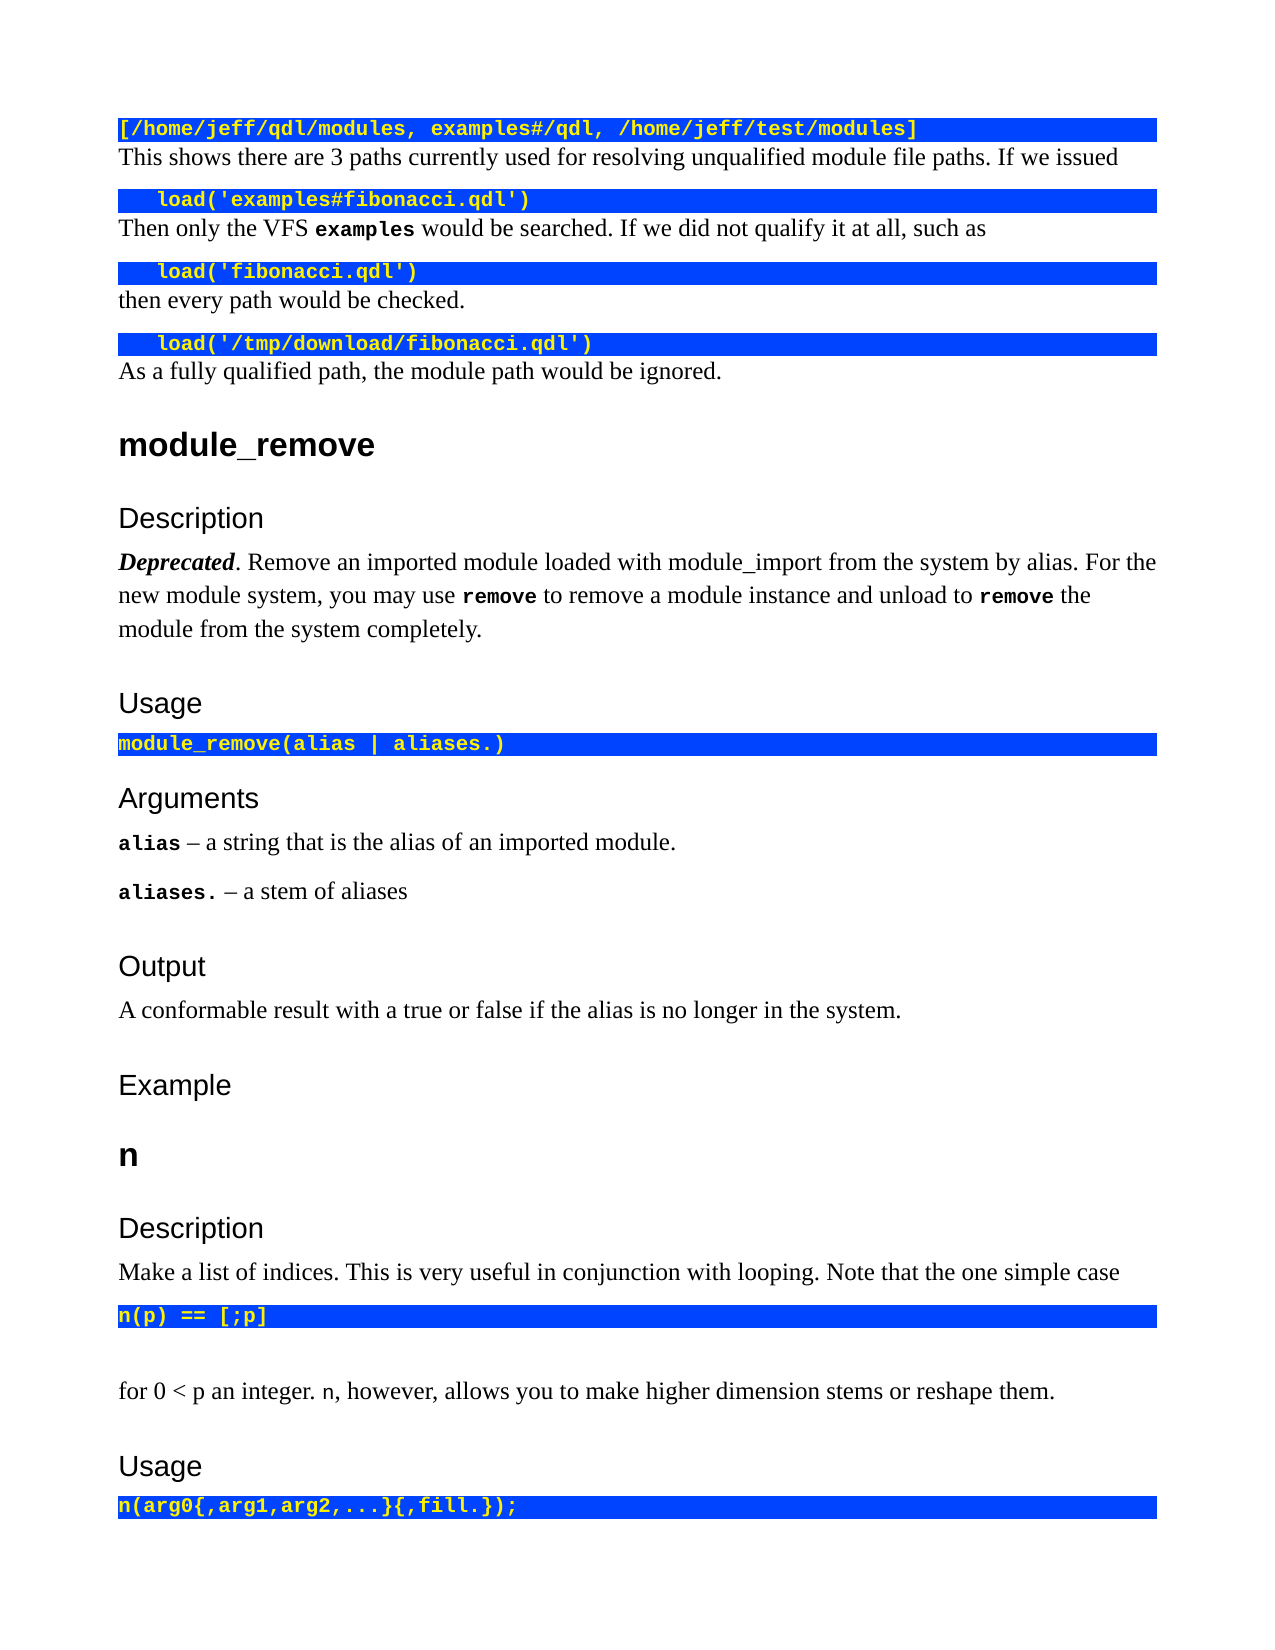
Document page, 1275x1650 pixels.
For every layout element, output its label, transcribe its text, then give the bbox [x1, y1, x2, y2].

text load('examples#fibonacci.qdl') [118, 189, 1157, 213]
text As a fully qualified path, the module path would be ignored. [118, 356, 1157, 385]
text module_remove(alias | aliases.) [118, 733, 1157, 756]
subtitle Description [118, 1211, 1157, 1244]
subtitle n [118, 1135, 1157, 1173]
text [/home/jeff/qdl/modules, examples#/qdl, /home/jeff/test/modules] [118, 118, 1157, 142]
subtitle Example [118, 1068, 1157, 1102]
text then every path would be checked. [118, 285, 1157, 314]
subtitle Usage [118, 687, 1157, 720]
text A conformable result with a true or false if the alias is no longer in the system. [118, 995, 1157, 1024]
subtitle Usage [118, 1449, 1157, 1483]
text n(arg0{,arg1,arg2,...}{,fill.}); [118, 1496, 1157, 1519]
text alias – a string that is the alias of an imported module. [118, 827, 1157, 857]
text aliases. – a stem of aliases [118, 876, 1157, 905]
text load('/tmp/download/fibonacci.qdl') [118, 333, 1157, 356]
text for 0 < p an integer. n, however, allows you to make higher dimension stems or reshape them. [118, 1376, 1157, 1406]
text n(p) == [;p] [118, 1305, 1157, 1328]
subtitle Description [118, 501, 1157, 534]
text This shows there are 3 paths currently used for resolving unqualified module file paths. If we issued [118, 142, 1157, 171]
text Make a list of indices. This is very useful in conjunction with looping. Note that the one simple case [118, 1257, 1157, 1286]
text Then only the VFS examples would be searched. If we did not qualify it at all, such as [118, 213, 1157, 243]
text load('fibonacci.qdl') [118, 262, 1157, 285]
text Deprecated. Remove an imported module loaded with module_import from the system by alias. For the new module system, you may use remove to remove a module instance and unload to remove the module from the system completely. [118, 547, 1157, 643]
subtitle Output [118, 949, 1157, 983]
subtitle Arguments [118, 781, 1157, 815]
subtitle module_remove [118, 425, 1157, 463]
